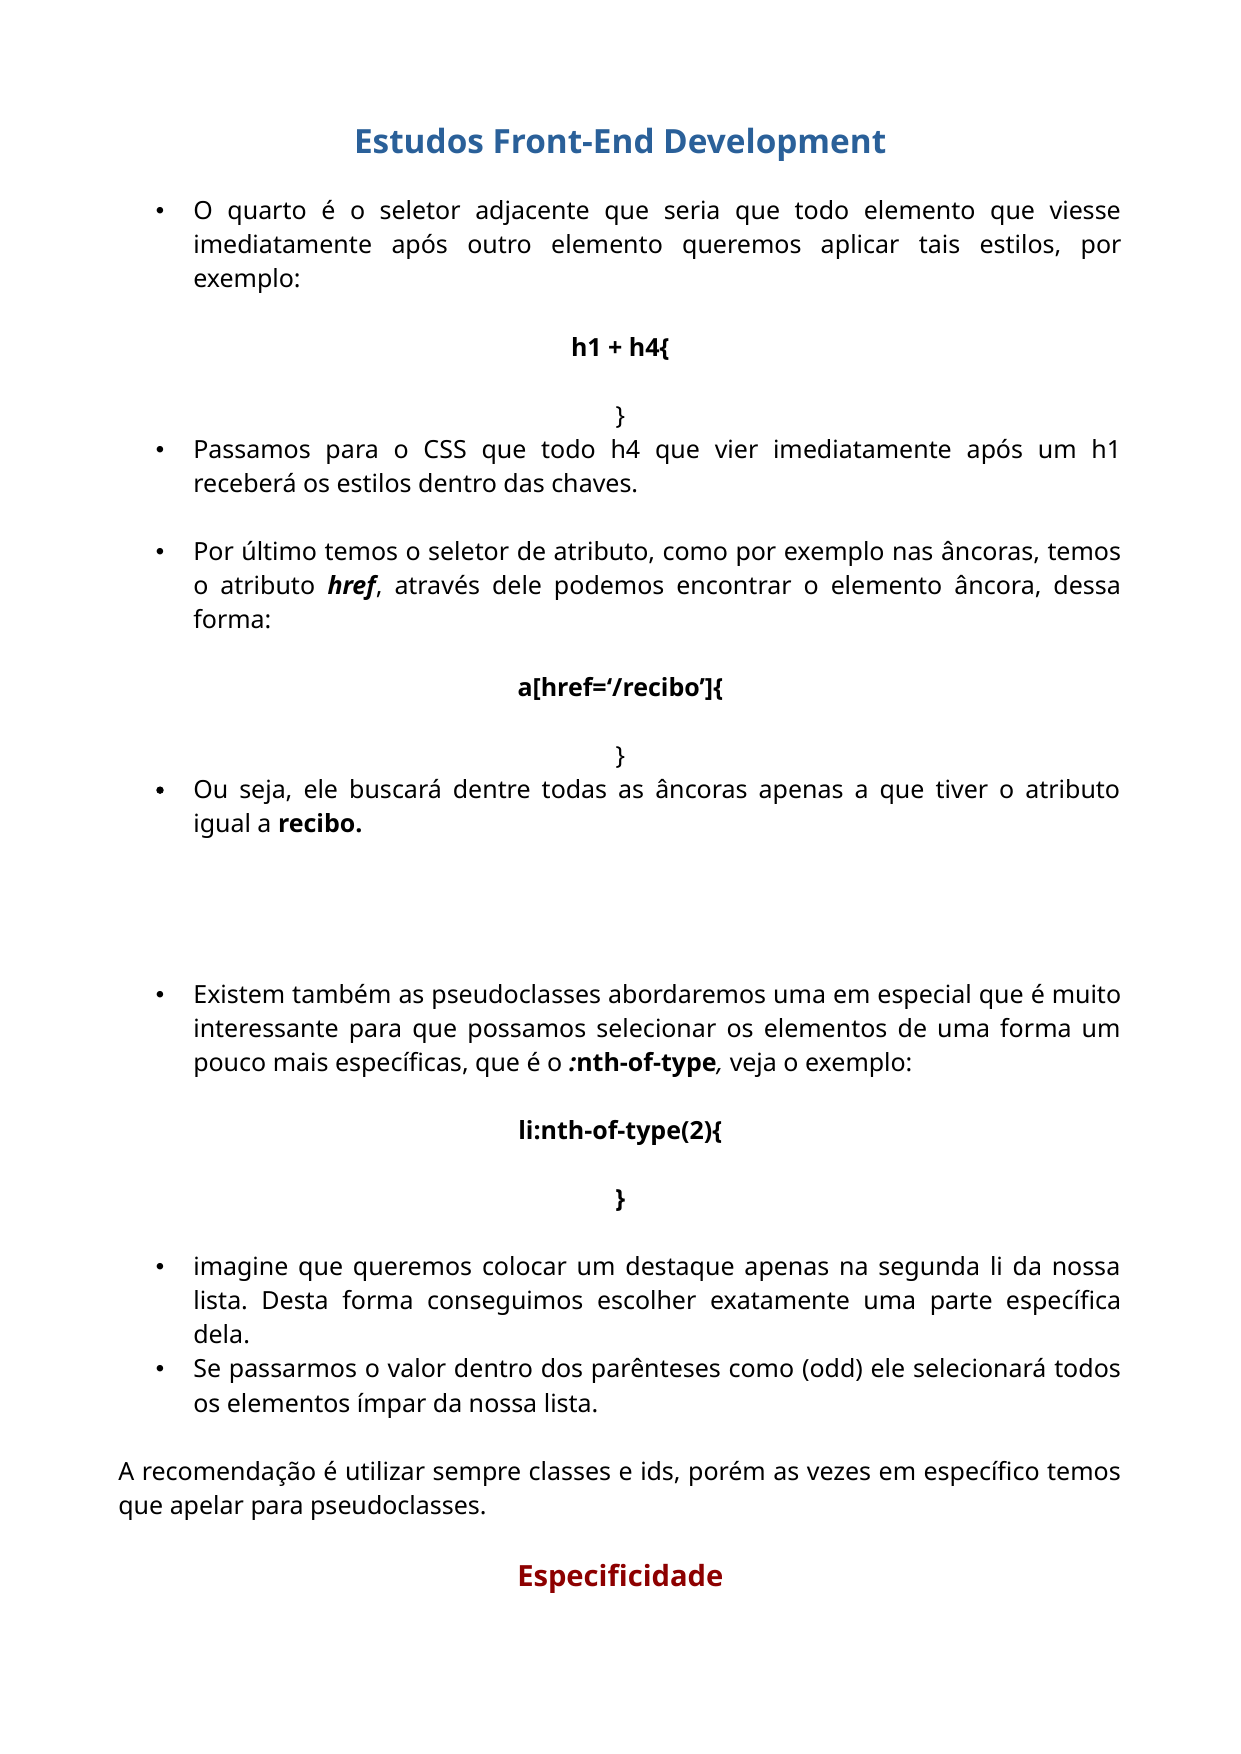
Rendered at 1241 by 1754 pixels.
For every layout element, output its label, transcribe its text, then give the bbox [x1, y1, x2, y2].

list Passamos para o CSS que todo h4 que vier imediatamente após um h1 receberá os estilos dentro das chaves. [156, 431, 1122, 499]
text a[href=‘/recibo’]{ [118, 670, 1122, 704]
text A recomendação é utilizar sempre classes e ids, porém as vezes em específico temos que apelar para pseudoclasses. [118, 1453, 1122, 1521]
text } [118, 397, 1122, 431]
list imagine que queremos colocar um destaque apenas na segunda li da nossa lista. Desta forma conseguimos escolher exatamente uma parte específica dela. [156, 1249, 1122, 1351]
list Ou seja, ele buscará dentre todas as âncoras apenas a que tiver o atributo igual a recibo. [156, 772, 1122, 840]
text li:nth-of-type(2){ [118, 1113, 1122, 1147]
text h1 + h4{ [118, 329, 1122, 363]
list O quarto é o seletor adjacente que seria que todo elemento que viesse imediatamente após outro elemento queremos aplicar tais estilos, por exemplo: [156, 193, 1122, 295]
list Existem também as pseudoclasses abordaremos uma em especial que é muito interessante para que possamos selecionar os elementos de uma forma um pouco mais específicas, que é o :nth-of-type, veja o exemplo: [156, 976, 1122, 1079]
text } [118, 738, 1122, 772]
text } [118, 1181, 1122, 1215]
list Se passarmos o valor dentro dos parênteses como (odd) ele selecionará todos os elementos ímpar da nossa lista. [156, 1351, 1122, 1419]
list Por último temos o seletor de atributo, como por exemplo nas âncoras, temos o atributo href, através dele podemos encontrar o elemento âncora, dessa forma: [156, 534, 1122, 636]
text Especificidade [118, 1556, 1122, 1595]
